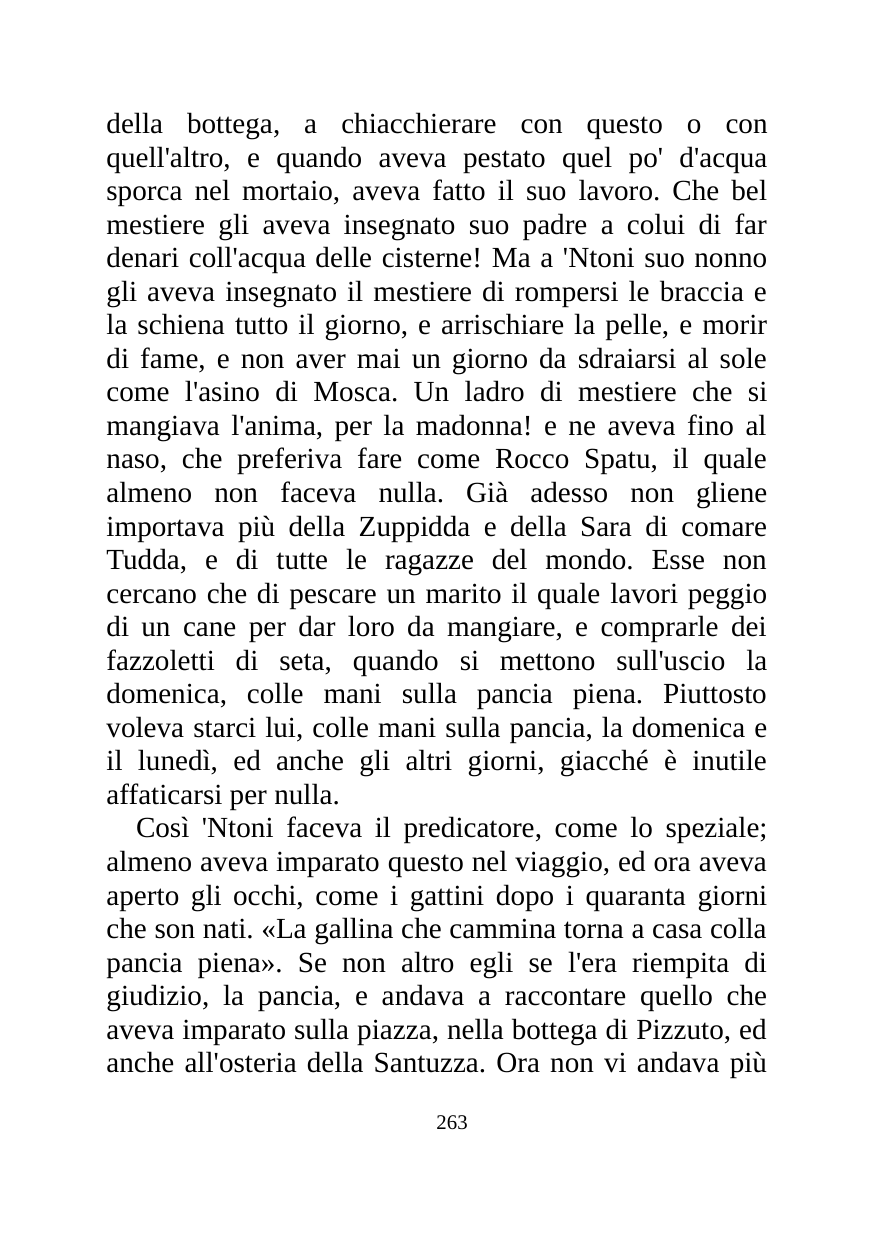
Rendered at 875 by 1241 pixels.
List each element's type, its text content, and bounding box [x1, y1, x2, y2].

text Così 'Ntoni faceva il predicatore, come lo speziale; almeno aveva imparato questo nel viaggio, ed ora aveva aperto gli occhi, come i gattini dopo i quaranta giorni che son nati. «La gallina che cammina torna a casa colla pancia piena». Se non altro egli se l'era riempita di giudizio, la pancia, e andava a raccontare quello che aveva imparato sulla piazza, nella bottega di Pizzuto, ed anche all'osteria della Santuzza. Ora non vi andava più [106, 811, 768, 1079]
text della bottega, a chiacchierare con questo o con quell'altro, e quando aveva pestato quel po' d'acqua sporca nel mortaio, aveva fatto il suo lavoro. Che bel mestiere gli aveva insegnato suo padre a colui di far denari coll'acqua delle cisterne! Ma a 'Ntoni suo nonno gli aveva insegnato il mestiere di rompersi le braccia e la schiena tutto il giorno, e arrischiare la pelle, e morir di fame, e non aver mai un giorno da sdraiarsi al sole come l'asino di Mosca. Un ladro di mestiere che si mangiava l'anima, per la madonna! e ne aveva fino al naso, che preferiva fare come Rocco Spatu, il quale almeno non faceva nulla. Già adesso non gliene importava più della Zuppidda e della Sara di comare Tudda, e di tutte le ragazze del mondo. Esse non cercano che di pescare un marito il quale lavori peggio di un cane per dar loro da mangiare, e comprarle dei fazzoletti di seta, quando si mettono sull'uscio la domenica, colle mani sulla pancia piena. Piuttosto voleva starci lui, colle mani sulla pancia, la domenica e il lunedì, ed anche gli altri giorni, giacché è inutile affaticarsi per nulla. [106, 106, 768, 811]
